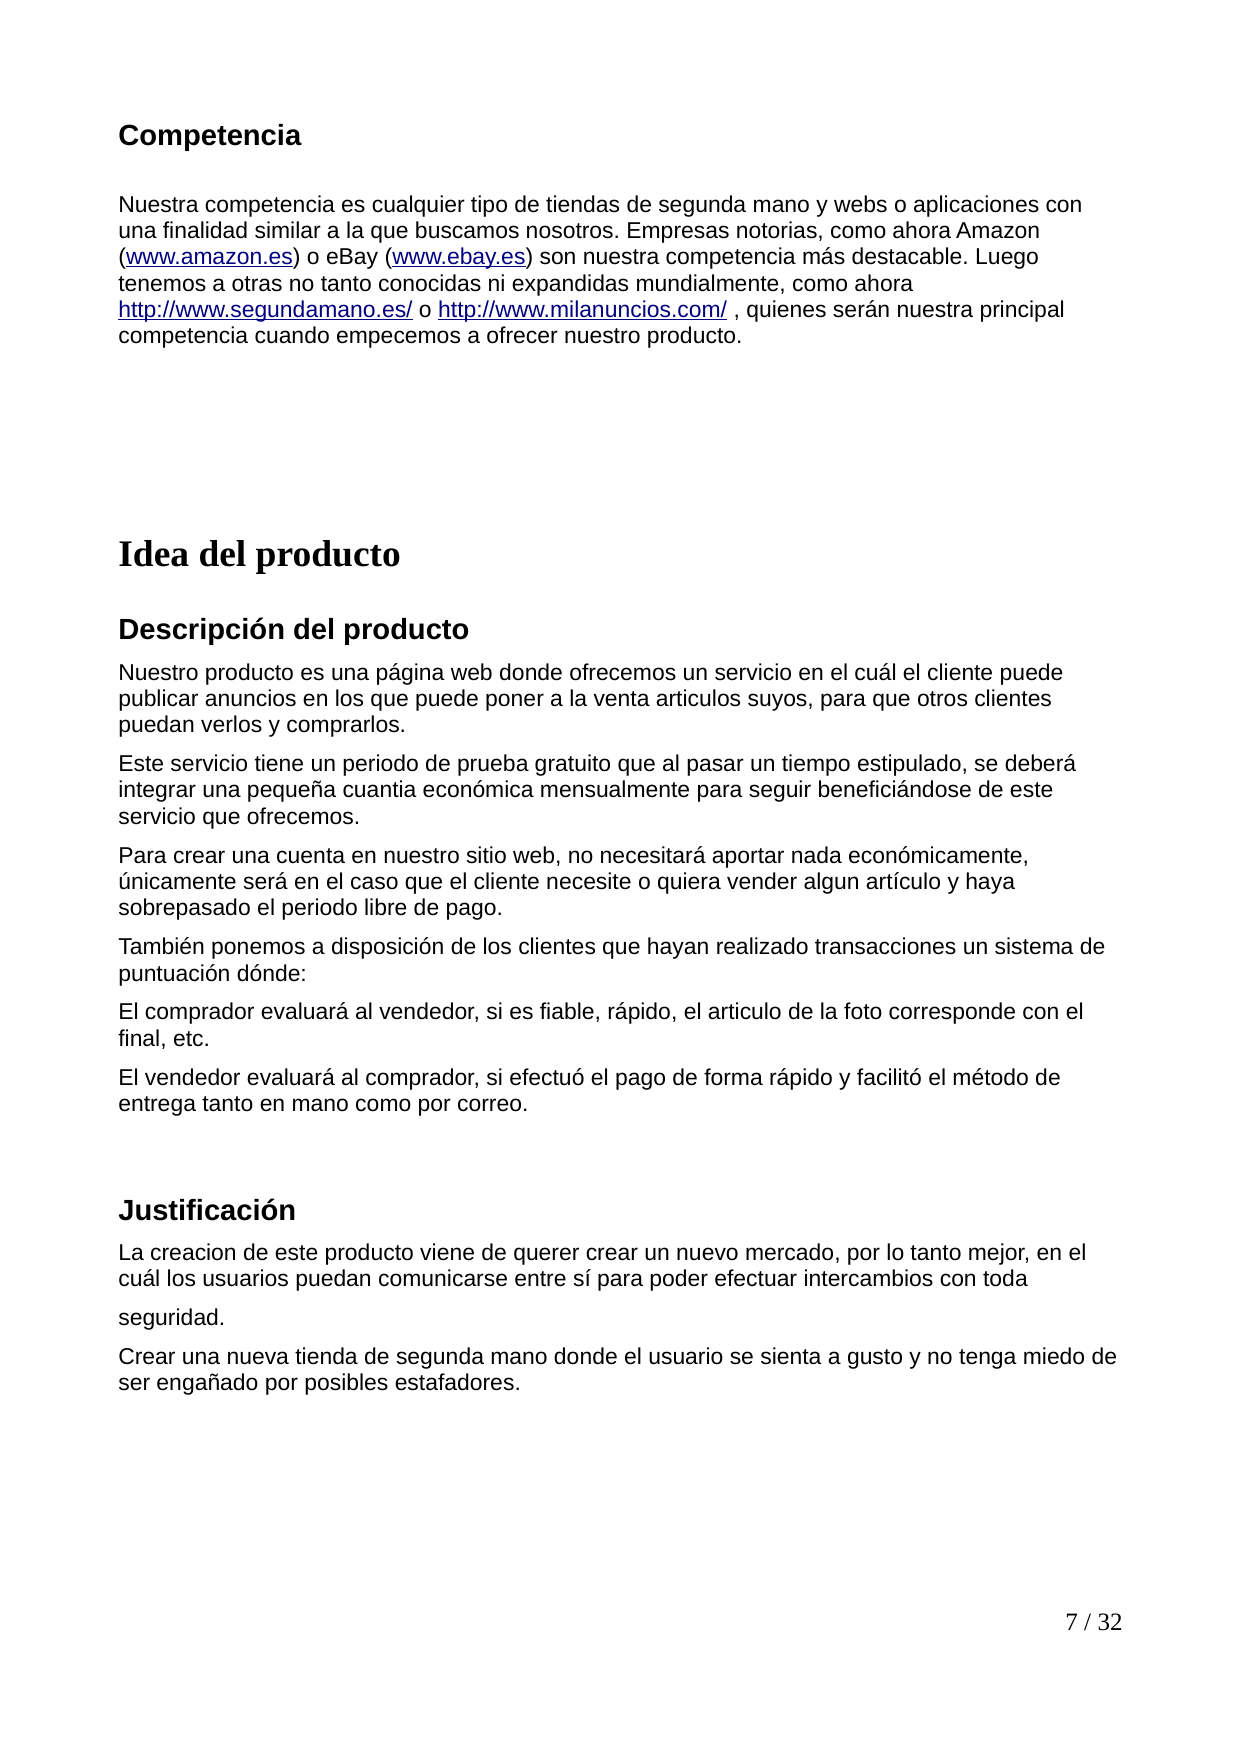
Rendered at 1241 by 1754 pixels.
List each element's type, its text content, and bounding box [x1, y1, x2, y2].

subtitle Justificación [118, 1193, 1122, 1226]
text La creacion de este producto viene de querer crear un nuevo mercado, por lo tanto mejor, en el cuál los usuarios puedan comunicarse entre sí para poder efectuar intercambios con toda [118, 1239, 1122, 1291]
text El comprador evaluará al vendedor, si es fiable, rápido, el articulo de la foto corresponde con el final, etc. [118, 998, 1122, 1051]
text seguridad. [118, 1304, 1122, 1330]
text Nuestro producto es una página web donde ofrecemos un servicio en el cuál el cliente puede publicar anuncios en los que puede poner a la venta articulos suyos, para que otros clientes puedan verlos y comprarlos. [118, 658, 1122, 737]
subtitle Competencia [118, 118, 1122, 152]
text Para crear una cuenta en nuestro sitio web, no necesitará aportar nada económicamente, únicamente será en el caso que el cliente necesite o quiera vender algun artículo y haya sobrepasado el periodo libre de pago. [118, 842, 1122, 921]
text También ponemos a disposición de los clientes que hayan realizado transacciones un sistema de puntuación dónde: [118, 933, 1122, 986]
subtitle Idea del producto [118, 532, 1122, 575]
text Nuestra competencia es cualquier tipo de tiendas de segunda mano y webs o aplicaciones con una finalidad similar a la que buscamos nosotros. Empresas notorias, como ahora Amazon (www.amazon.es) o eBay (www.ebay.es) son nuestra competencia más destacable. Luego tenemos a otras no tanto conocidas ni expandidas mundialmente, como ahora http://www.segundamano.es/ o http://www.milanuncios.com/ , quienes serán nuestra principal competencia cuando empecemos a ofrecer nuestro producto. [118, 191, 1122, 349]
subtitle Descripción del producto [118, 612, 1122, 646]
text Este servicio tiene un periodo de prueba gratuito que al pasar un tiempo estipulado, se deberá integrar una pequeña cuantia económica mensualmente para seguir beneficiándose de este servicio que ofrecemos. [118, 750, 1122, 829]
text Crear una nueva tienda de segunda mano donde el usuario se sienta a gusto y no tenga miedo de ser engañado por posibles estafadores. [118, 1343, 1122, 1395]
text El vendedor evaluará al comprador, si efectuó el pago de forma rápido y facilitó el método de entrega tanto en mano como por correo. [118, 1063, 1122, 1116]
